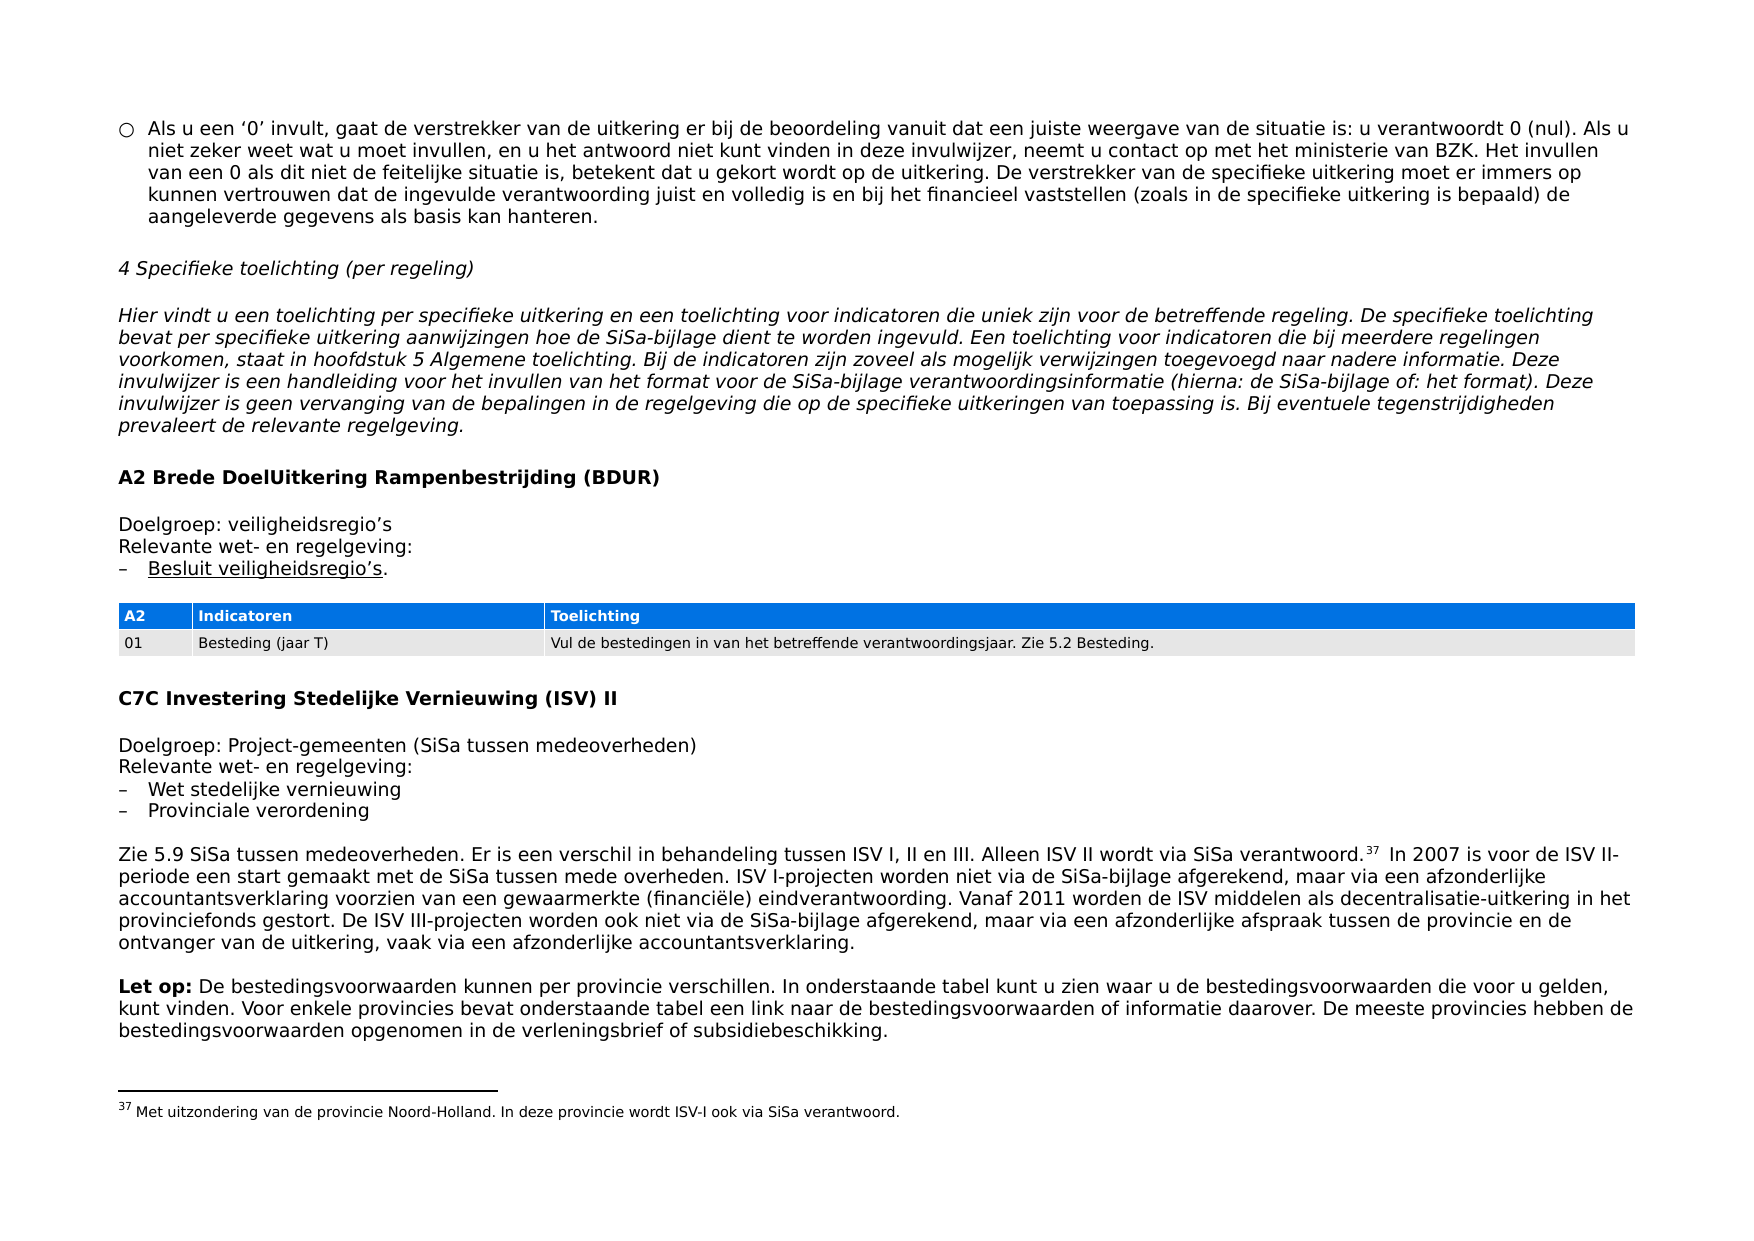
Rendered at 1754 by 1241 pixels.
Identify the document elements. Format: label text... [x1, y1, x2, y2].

table_header Toelichting [545, 603, 1635, 629]
subtitle C7C Investering Stedelijke Vernieuwing (ISV) II [118, 687, 1636, 709]
table_cell Vul de bestedingen in van het betreffende verantwoordingsjaar. Zie 5.2 Besteding. [545, 630, 1635, 656]
text Relevante wet- en regelgeving: [118, 536, 1636, 558]
subtitle 4 Specifieke toelichting (per regeling) [118, 258, 1636, 280]
text Hier vindt u een toelichting per specifieke uitkering en een toelichting voor indicatoren die uniek zijn voor de betreffende regeling. De specifieke toelichting bevat per specifieke uitkering aanwijzingen hoe de SiSa-bijlage dient te worden ingevuld. Een toelichting voor indicatoren die bij meerdere regelingen voorkomen, staat in hoofdstuk 5 Algemene toelichting. Bij de indicatoren zijn zoveel als mogelijk verwijzingen toegevoegd naar nadere informatie. Deze invulwijzer is een handleiding voor het invullen van het format voor de SiSa-bijlage verantwoordingsinformatie (hierna: de SiSa-bijlage of: het format). Deze invulwijzer is geen vervanging van de bepalingen in de regelgeving die op de specifieke uitkeringen van toepassing is. Bij eventuele tegenstrijdigheden prevaleert de relevante regelgeving. [118, 305, 1636, 437]
text – Wet stedelijke vernieuwing [118, 778, 1636, 800]
text Met uitzondering van de provincie Noord-Holland. In deze provincie wordt ISV-I ook via SiSa verantwoord. [118, 1100, 1636, 1122]
text Zie 5.9 SiSa tussen medeoverheden. Er is een verschil in behandeling tussen ISV I, II en III. Alleen ISV II wordt via SiSa verantwoord. In 2007 is voor de ISV II-periode een start gemaakt met de SiSa tussen mede overheden. ISV I-projecten worden niet via de SiSa-bijlage afgerekend, maar via een afzonderlijke accountantsverklaring voorzien van een gewaarmerkte (financiële) eindverantwoording. Vanaf 2011 worden de ISV middelen als decentralisatie-uitkering in het provinciefonds gestort. De ISV III-projecten worden ook niet via de SiSa-bijlage afgerekend, maar via een afzonderlijke afspraak tussen de provincie en de ontvanger van de uitkering, vaak via een afzonderlijke accountantsverklaring. [118, 844, 1636, 954]
text Let op: De bestedingsvoorwaarden kunnen per provincie verschillen. In onderstaande tabel kunt u zien waar u de bestedingsvoorwaarden die voor u gelden, kunt vinden. Voor enkele provincies bevat onderstaande tabel een link naar de bestedingsvoorwaarden of informatie daarover. De meeste provincies hebben de bestedingsvoorwaarden opgenomen in de verleningsbrief of subsidiebeschikking. [118, 976, 1636, 1042]
table_cell Besteding (jaar T) [193, 630, 544, 656]
subtitle A2 Brede DoelUitkering Rampenbestrijding (BDUR) [118, 467, 1636, 489]
table_header Indicatoren [193, 603, 544, 629]
text – Provinciale verordening [118, 800, 1636, 822]
text ○ Als u een ‘0’ invult, gaat de verstrekker van de uitkering er bij de beoordeling vanuit dat een juiste weergave van de situatie is: u verantwoordt 0 (nul). Als u niet zeker weet wat u moet invullen, en u het antwoord niet kunt vinden in deze invulwijzer, neemt u contact op met het ministerie van BZK. Het invullen van een 0 als dit niet de feitelijke situatie is, betekent dat u gekort wordt op de uitkering. De verstrekker van de specifieke uitkering moet er immers op kunnen vertrouwen dat de ingevulde verantwoording juist en volledig is en bij het financieel vaststellen (zoals in de specifieke uitkering is bepaald) de aangeleverde gegevens als basis kan hanteren. [118, 118, 1636, 228]
text Doelgroep: Project-gemeenten (SiSa tussen medeoverheden) [118, 734, 1636, 756]
table_header A2 [119, 603, 192, 629]
text Doelgroep: veiligheidsregio’s [118, 514, 1636, 536]
table_cell 01 [119, 630, 192, 656]
text – Besluit veiligheidsregio’s. [118, 558, 1636, 580]
text Relevante wet- en regelgeving: [118, 756, 1636, 778]
